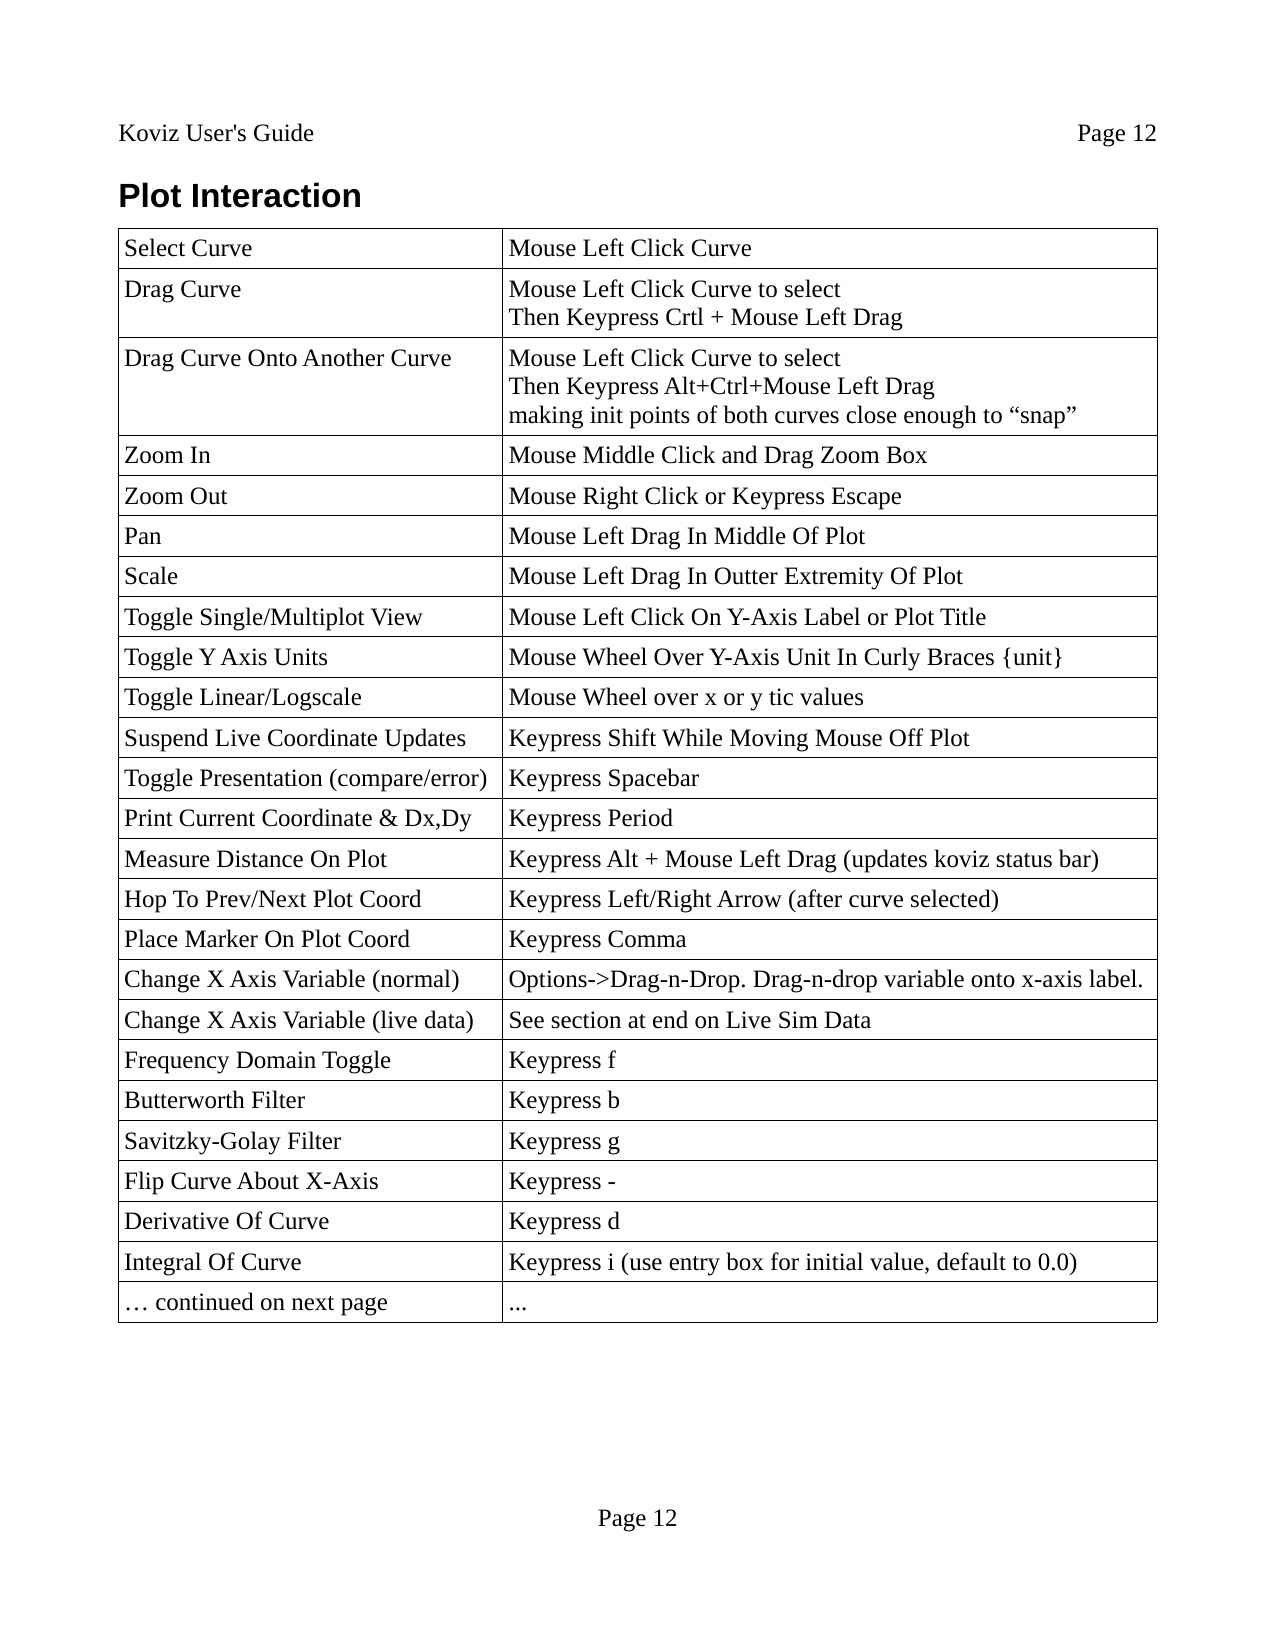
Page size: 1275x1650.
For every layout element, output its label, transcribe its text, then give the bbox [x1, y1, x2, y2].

table_cell Flip Curve About X-Axis [119, 1161, 502, 1201]
table_cell Mouse Left Drag In Outter Extremity Of Plot [503, 557, 1157, 596]
table_cell Mouse Middle Click and Drag Zoom Box [503, 436, 1157, 475]
table_cell Keypress Comma [503, 920, 1157, 959]
table_header Mouse Left Click Curve [503, 229, 1157, 268]
table_cell Mouse Left Drag In Middle Of Plot [503, 516, 1157, 556]
table_cell Keypress Shift While Moving Mouse Off Plot [503, 718, 1157, 757]
table_cell Place Marker On Plot Coord [119, 920, 502, 959]
table_cell Toggle Single/Multiplot View [119, 597, 502, 636]
table_cell Print Current Coordinate & Dx,Dy [119, 799, 502, 838]
table_cell Mouse Left Click Curve to select Then Keypress Alt+Ctrl+Mouse Left Drag making init points of both curves close enough to “snap” [503, 338, 1157, 435]
table_cell Integral Of Curve [119, 1242, 502, 1281]
table_cell See section at end on Live Sim Data [503, 1000, 1157, 1039]
table_cell Keypress Spacebar [503, 758, 1157, 797]
table_cell Drag Curve Onto Another Curve [119, 338, 502, 435]
table_cell Drag Curve [119, 269, 502, 337]
table_cell Mouse Right Click or Keypress Escape [503, 476, 1157, 515]
table_cell Savitzky-Golay Filter [119, 1121, 502, 1160]
table_header Select Curve [119, 229, 502, 268]
table_cell Frequency Domain Toggle [119, 1040, 502, 1080]
table_cell ... [503, 1282, 1157, 1322]
table_cell Measure Distance On Plot [119, 839, 502, 878]
table_cell Keypress i (use entry box for initial value, default to 0.0) [503, 1242, 1157, 1281]
table_cell Options->Drag-n-Drop. Drag-n-drop variable onto x-axis label. [503, 960, 1157, 999]
table_cell Toggle Presentation (compare/error) [119, 758, 502, 797]
table_cell Toggle Y Axis Units [119, 637, 502, 677]
table_cell Keypress f [503, 1040, 1157, 1080]
table_cell Keypress - [503, 1161, 1157, 1201]
table_cell Mouse Wheel over x or y tic values [503, 678, 1157, 717]
table_cell Keypress Left/Right Arrow (after curve selected) [503, 879, 1157, 918]
table_cell Keypress b [503, 1081, 1157, 1120]
table_cell Zoom In [119, 436, 502, 475]
table_cell Keypress Alt + Mouse Left Drag (updates koviz status bar) [503, 839, 1157, 878]
table_cell Scale [119, 557, 502, 596]
table_cell … continued on next page [119, 1282, 502, 1322]
table_cell Keypress Period [503, 799, 1157, 838]
table_cell Butterworth Filter [119, 1081, 502, 1120]
table_cell Toggle Linear/Logscale [119, 678, 502, 717]
table_cell Keypress d [503, 1202, 1157, 1241]
table_cell Suspend Live Coordinate Updates [119, 718, 502, 757]
table_cell Derivative Of Curve [119, 1202, 502, 1241]
table_cell Change X Axis Variable (normal) [119, 960, 502, 999]
table_cell Mouse Wheel Over Y-Axis Unit In Curly Braces {unit} [503, 637, 1157, 677]
subtitle Plot Interaction [118, 176, 1157, 215]
table_cell Keypress g [503, 1121, 1157, 1160]
table_cell Hop To Prev/Next Plot Coord [119, 879, 502, 918]
table_cell Mouse Left Click Curve to select Then Keypress Crtl + Mouse Left Drag [503, 269, 1157, 337]
table_cell Zoom Out [119, 476, 502, 515]
table_cell Mouse Left Click On Y-Axis Label or Plot Title [503, 597, 1157, 636]
table_cell Change X Axis Variable (live data) [119, 1000, 502, 1039]
table_cell Pan [119, 516, 502, 556]
